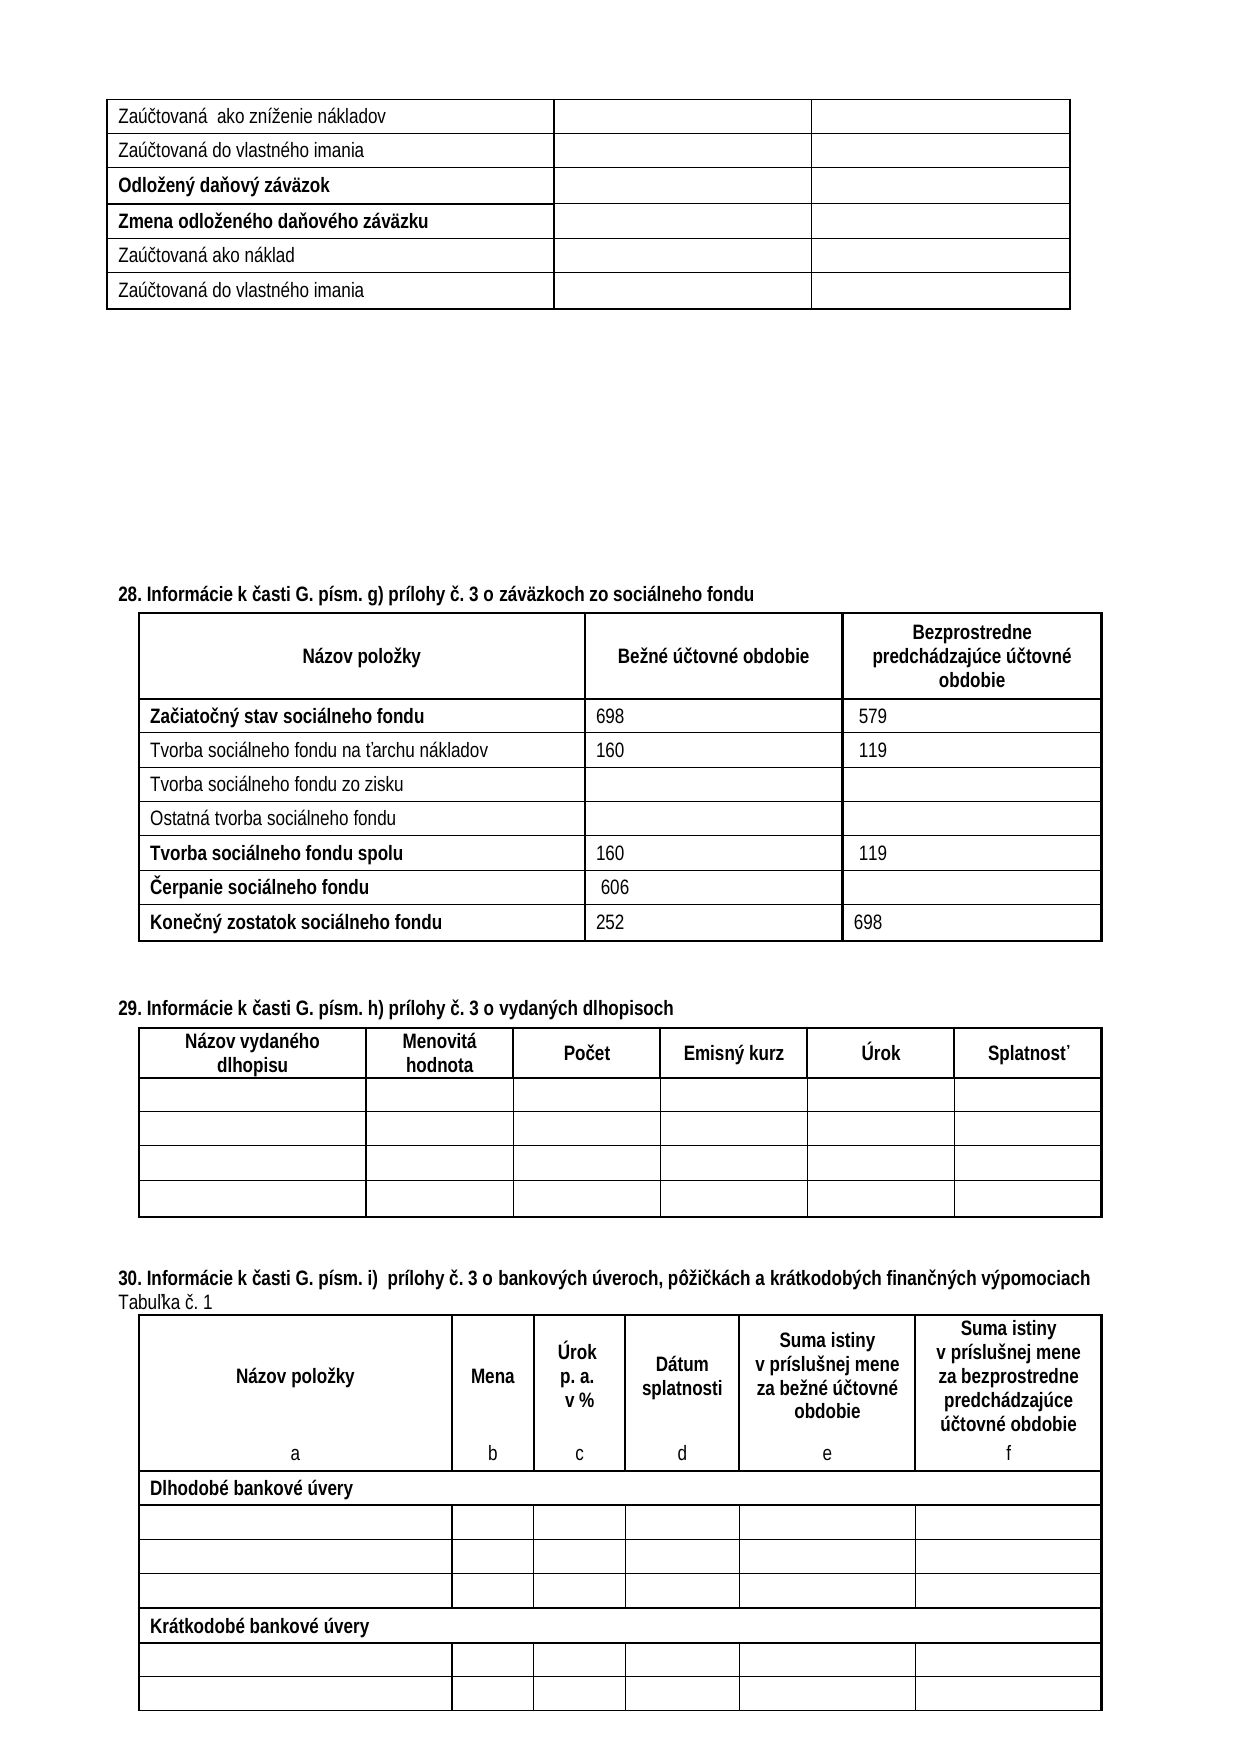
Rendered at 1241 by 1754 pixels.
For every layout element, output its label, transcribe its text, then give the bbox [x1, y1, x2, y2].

table_cell [916, 1677, 1100, 1710]
table_cell 252 [586, 905, 841, 940]
table_cell [661, 1146, 807, 1180]
table_header Bežné účtovné obdobie [586, 614, 841, 698]
table_cell [955, 1112, 1100, 1145]
table_cell [661, 1112, 807, 1145]
table_cell [514, 1079, 660, 1111]
table_header Mena [453, 1316, 533, 1435]
table_cell [808, 1181, 954, 1216]
table_cell Krátkodobé bankové úvery [140, 1609, 1100, 1642]
table_cell [812, 100, 1069, 133]
table_cell [955, 1079, 1100, 1111]
table_cell Zaúčtovaná do vlastného imania [108, 273, 553, 308]
table_header Menovitá hodnota [367, 1029, 512, 1077]
table_cell 160 [586, 733, 841, 767]
table_cell [514, 1181, 660, 1216]
table_cell Konečný zostatok sociálneho fondu [140, 905, 584, 940]
table_cell [586, 768, 841, 801]
table_cell [740, 1677, 915, 1710]
table_cell [140, 1079, 365, 1111]
table_cell [453, 1677, 533, 1710]
table_cell [140, 1540, 451, 1573]
table_cell Odložený daňový záväzok [108, 168, 553, 203]
table_header Názov vydaného dlhopisu [140, 1029, 365, 1077]
table_cell [555, 134, 811, 167]
table_header Názov položky [140, 1316, 451, 1435]
table_header Názov položky [140, 614, 584, 698]
table_cell [140, 1146, 365, 1180]
table_cell [916, 1574, 1100, 1607]
table_cell [453, 1574, 533, 1607]
table_cell [555, 273, 811, 308]
table_cell [661, 1181, 807, 1216]
table_cell [453, 1644, 533, 1676]
table_cell [140, 1506, 451, 1538]
text 29. Informácie k časti G. písm. h) prílohy č. 3 o vydaných dlhopisoch [118, 996, 1122, 1020]
table_cell [453, 1540, 533, 1573]
table_cell [812, 204, 1069, 237]
table_cell [740, 1506, 915, 1538]
table_cell [514, 1112, 660, 1145]
table_cell e [740, 1435, 914, 1470]
table_cell Zaúčtovaná do vlastného imania [108, 134, 553, 167]
table_cell [534, 1677, 625, 1710]
table_cell d [626, 1435, 738, 1470]
table_cell Tvorba sociálneho fondu spolu [140, 836, 584, 870]
table_cell Tvorba sociálneho fondu zo zisku [140, 768, 584, 801]
table_cell [808, 1146, 954, 1180]
table_cell 698 [844, 905, 1100, 940]
table_cell 606 [586, 871, 841, 904]
table_cell [534, 1506, 625, 1538]
table_cell c [535, 1435, 624, 1470]
table_cell [740, 1574, 915, 1607]
table_cell [534, 1540, 625, 1573]
table_cell [626, 1540, 739, 1573]
table_header Dátum splatnosti [626, 1316, 738, 1435]
table_cell [916, 1644, 1100, 1676]
table_cell [555, 100, 811, 133]
table_cell [555, 168, 811, 203]
table_header Úrok p. a. v % [535, 1316, 624, 1435]
table_cell 579 [844, 700, 1100, 732]
table_cell [140, 1181, 365, 1216]
table_cell [740, 1540, 915, 1573]
table_cell [812, 273, 1069, 308]
table_cell 160 [586, 836, 841, 870]
table_cell [140, 1644, 451, 1676]
table_cell Začiatočný stav sociálneho fondu [140, 700, 584, 732]
table_cell Ostatná tvorba sociálneho fondu [140, 802, 584, 835]
table_cell [626, 1677, 739, 1710]
table_cell [626, 1644, 739, 1676]
table_cell f [916, 1435, 1100, 1470]
table_cell [586, 802, 841, 835]
table_cell [812, 168, 1069, 203]
table_cell Dlhodobé bankové úvery [140, 1472, 1100, 1504]
table_cell [740, 1644, 915, 1676]
table_cell [955, 1146, 1100, 1180]
table_header Úrok [808, 1029, 953, 1077]
table_cell [140, 1574, 451, 1607]
table_header Suma istiny v príslušnej mene za bezprostredne predchádzajúce účtovné obdobie [916, 1316, 1100, 1435]
table_cell b [453, 1435, 533, 1470]
table_cell Zmena odloženého daňového záväzku [108, 205, 553, 237]
table_cell [916, 1506, 1100, 1538]
table_header Splatnosť [955, 1029, 1100, 1077]
table_cell Zaúčtovaná ako náklad [108, 239, 553, 272]
table_cell [367, 1112, 513, 1145]
table_cell [808, 1079, 954, 1111]
table_cell 698 [586, 700, 841, 732]
table_cell [626, 1574, 739, 1607]
table_header Počet [514, 1029, 659, 1077]
table_cell 119 [844, 733, 1100, 767]
table_header Bezprostredne predchádzajúce účtovné obdobie [844, 614, 1100, 698]
table_cell [812, 134, 1069, 167]
table_cell [844, 871, 1100, 904]
table_cell [514, 1146, 660, 1180]
table_cell [812, 239, 1069, 272]
table_cell 119 [844, 836, 1100, 870]
table_cell Čerpanie sociálneho fondu [140, 871, 584, 904]
table_cell [140, 1112, 365, 1145]
table_cell [367, 1146, 513, 1180]
table_cell [844, 802, 1100, 835]
table_cell [844, 768, 1100, 801]
table_cell [916, 1540, 1100, 1573]
table_cell [534, 1644, 625, 1676]
table_cell [367, 1181, 513, 1216]
text 30. Informácie k časti G. písm. i) prílohy č. 3 o bankových úveroch, pôžičkách a krátkodobých finančných výpomociach [118, 1266, 1122, 1289]
table_cell [140, 1677, 451, 1710]
table_cell [555, 204, 811, 237]
text 28. Informácie k časti G. písm. g) prílohy č. 3 o záväzkoch zo sociálneho fondu [118, 582, 1122, 606]
table_cell [453, 1506, 533, 1538]
table_header Emisný kurz [661, 1029, 806, 1077]
text Tabuľka č. 1 [118, 1289, 1122, 1313]
table_cell Zaúčtovaná ako zníženie nákladov [108, 100, 553, 133]
table_header Suma istiny v príslušnej mene za bežné účtovné obdobie [740, 1316, 914, 1435]
table_cell [661, 1079, 807, 1111]
table_cell [534, 1574, 625, 1607]
table_cell [367, 1079, 513, 1111]
table_cell [955, 1181, 1100, 1216]
table_cell [555, 239, 811, 272]
table_cell [626, 1506, 739, 1538]
table_cell Tvorba sociálneho fondu na ťarchu nákladov [140, 733, 584, 767]
table_cell [808, 1112, 954, 1145]
table_cell a [140, 1435, 451, 1470]
